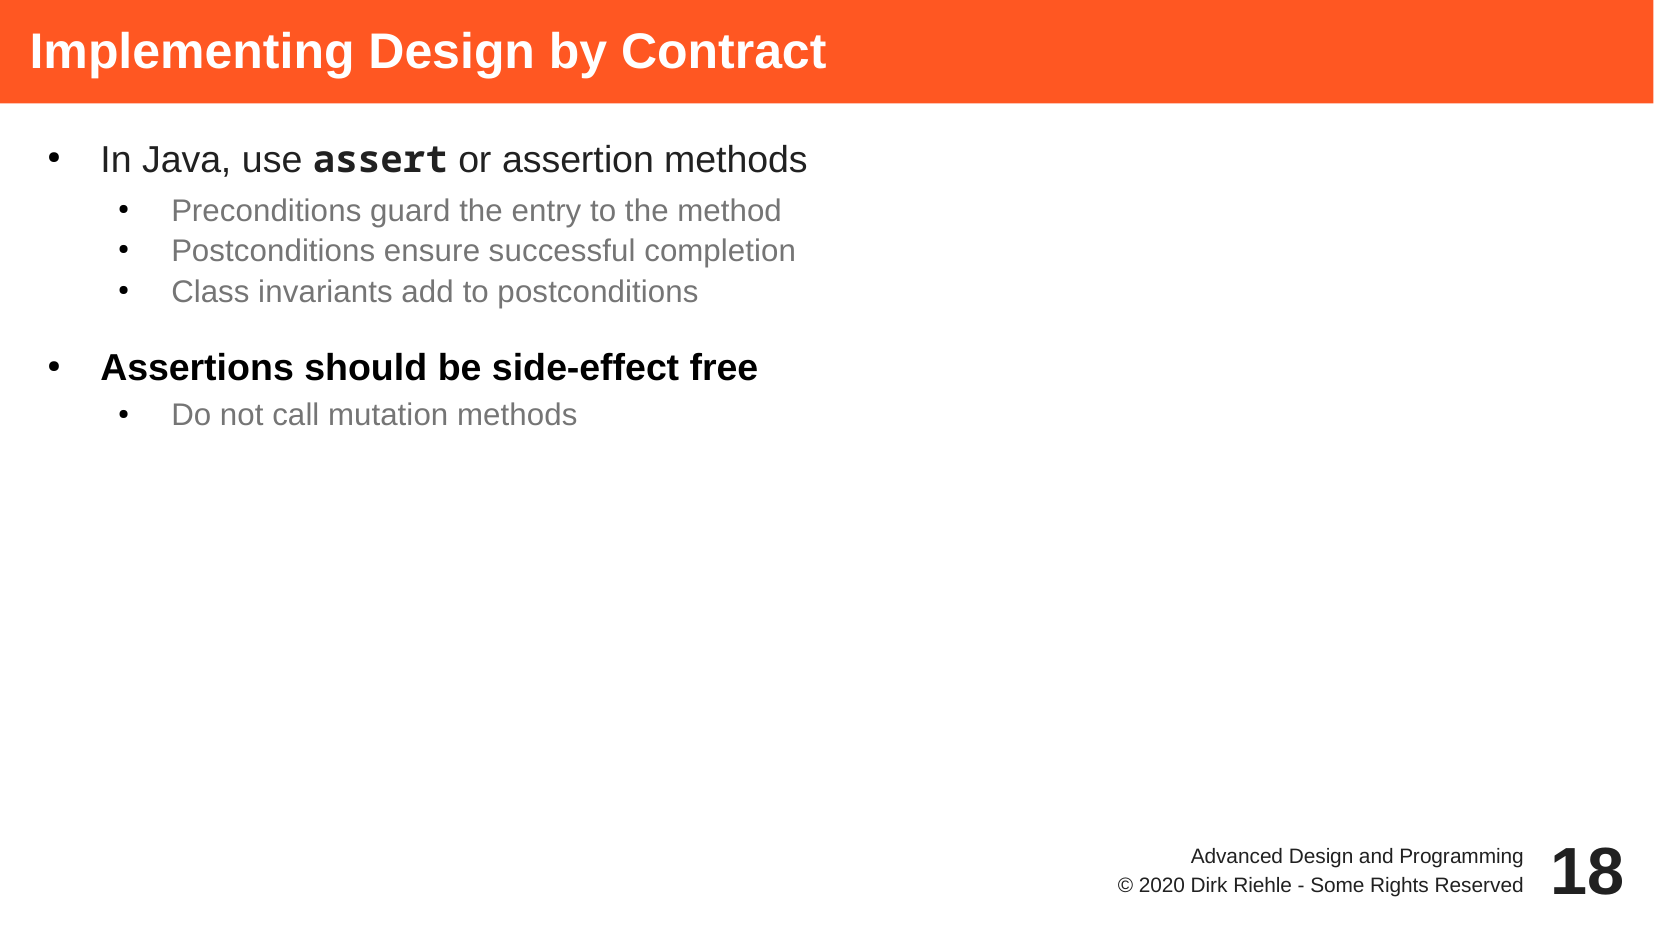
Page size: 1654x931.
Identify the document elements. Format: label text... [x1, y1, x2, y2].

list In Java, use assert or assertion methods Preconditions guard the entry to the method Postconditions ensure successful completion Class invariants add to postconditions Assertions should be side-effect free Do not call mutation methods [29, 132, 1625, 813]
title Implementing Design by Contract [0, 0, 1654, 104]
